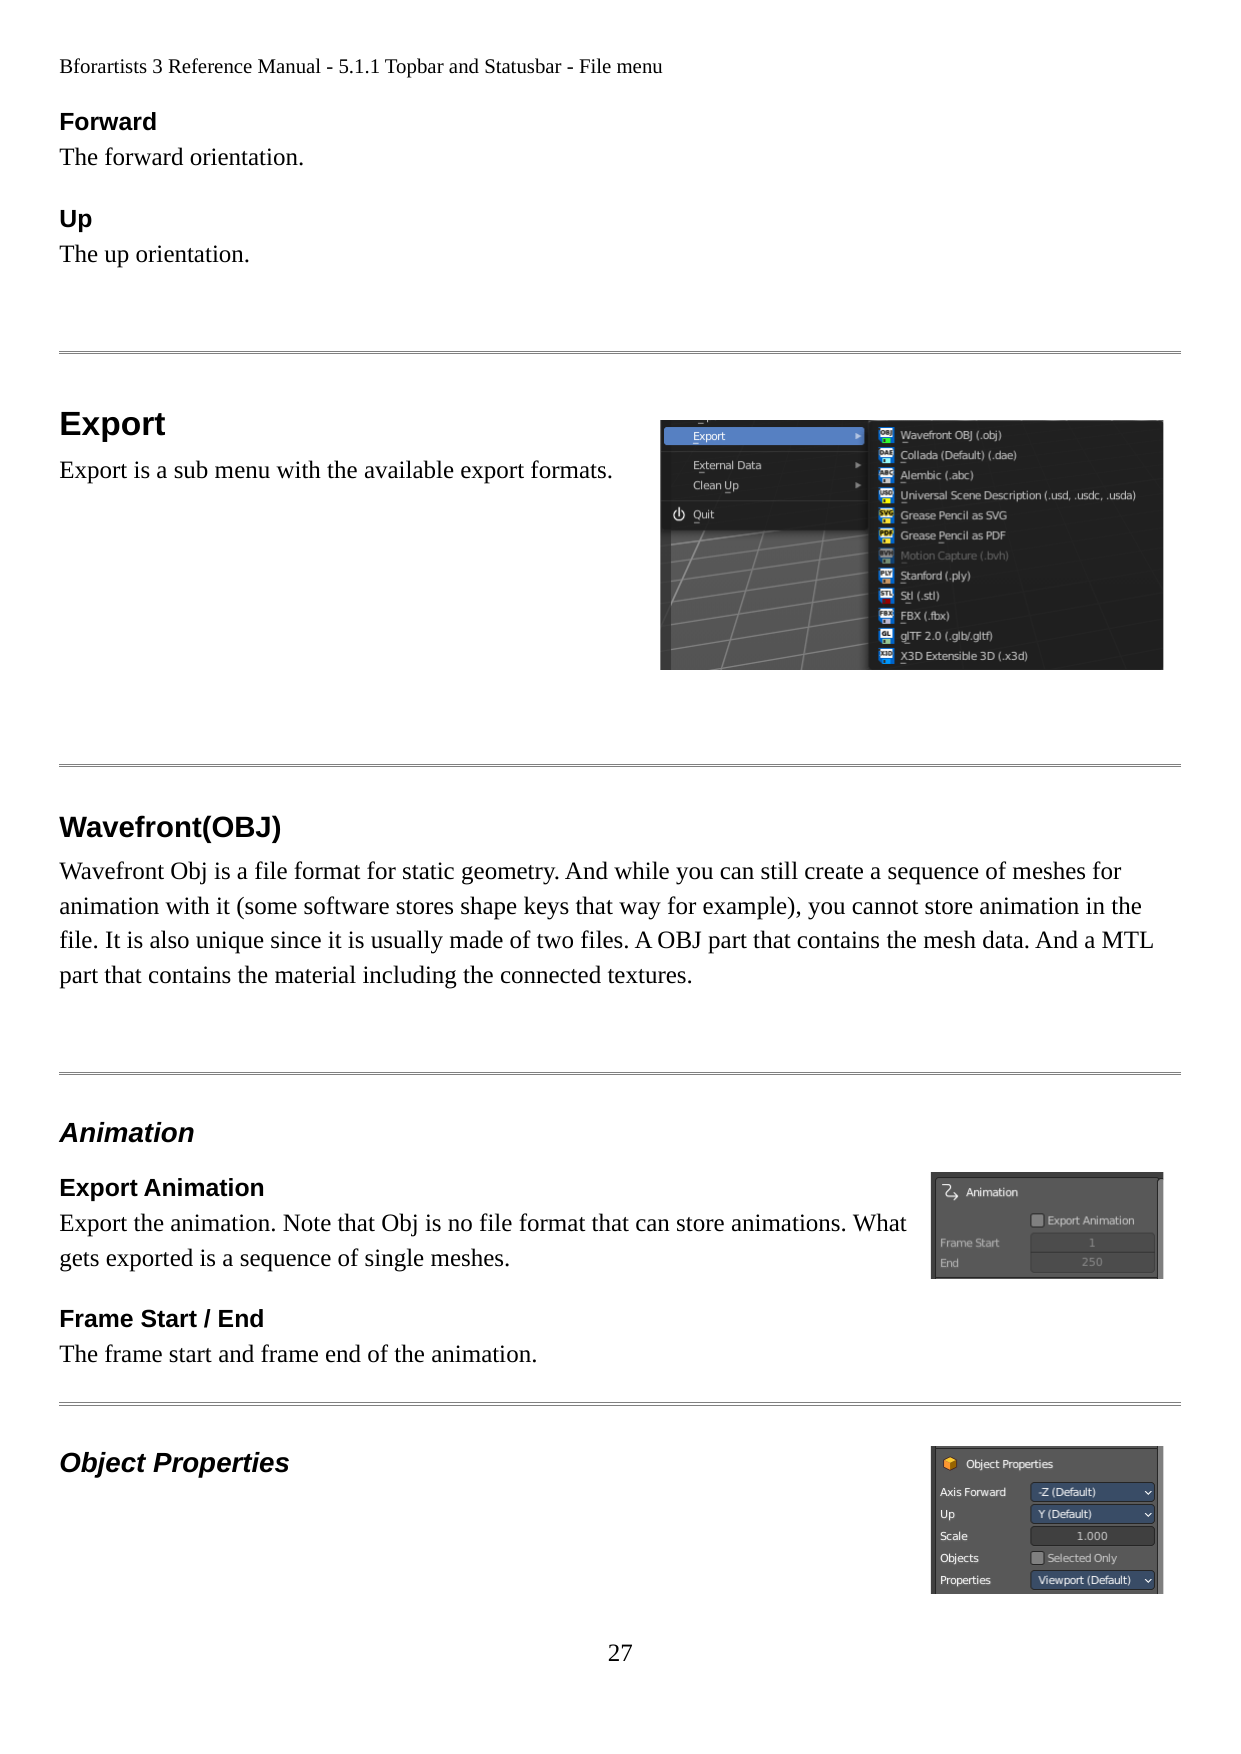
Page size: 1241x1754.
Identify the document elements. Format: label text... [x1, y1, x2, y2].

subtitle [1164, 1447, 1181, 1478]
subtitle Object Properties [59, 1447, 930, 1478]
subtitle Forward [59, 107, 1181, 136]
picture [930, 1172, 1164, 1279]
text The forward orientation. [59, 142, 1181, 171]
subtitle Export [59, 404, 1181, 442]
text The up orientation. [59, 239, 1181, 267]
subtitle [1164, 1173, 1181, 1202]
subtitle Animation [59, 1116, 1181, 1148]
subtitle Export Animation [59, 1173, 930, 1202]
subtitle Frame Start / End [59, 1304, 1181, 1333]
subtitle Up [59, 204, 1181, 232]
text Export the animation. Note that Obj is no file format that can store animations. What gets exported is a sequence of single meshes. [59, 1208, 930, 1271]
text The frame start and frame end of the animation. [59, 1339, 1181, 1368]
picture [660, 420, 1164, 670]
picture [930, 1446, 1164, 1594]
subtitle Wavefront(OBJ) [59, 810, 1181, 844]
text Wavefront Obj is a file format for static geometry. And while you can still create a sequence of meshes for animation with it (some software stores shape keys that way for example), you cannot store animation in the file. It is also unique since it is usually made of two files. A OBJ part that contains the mesh data. And a MTL part that contains the material including the connected textures. [59, 856, 1181, 988]
text Export is a sub menu with the available export formats. [59, 455, 660, 484]
